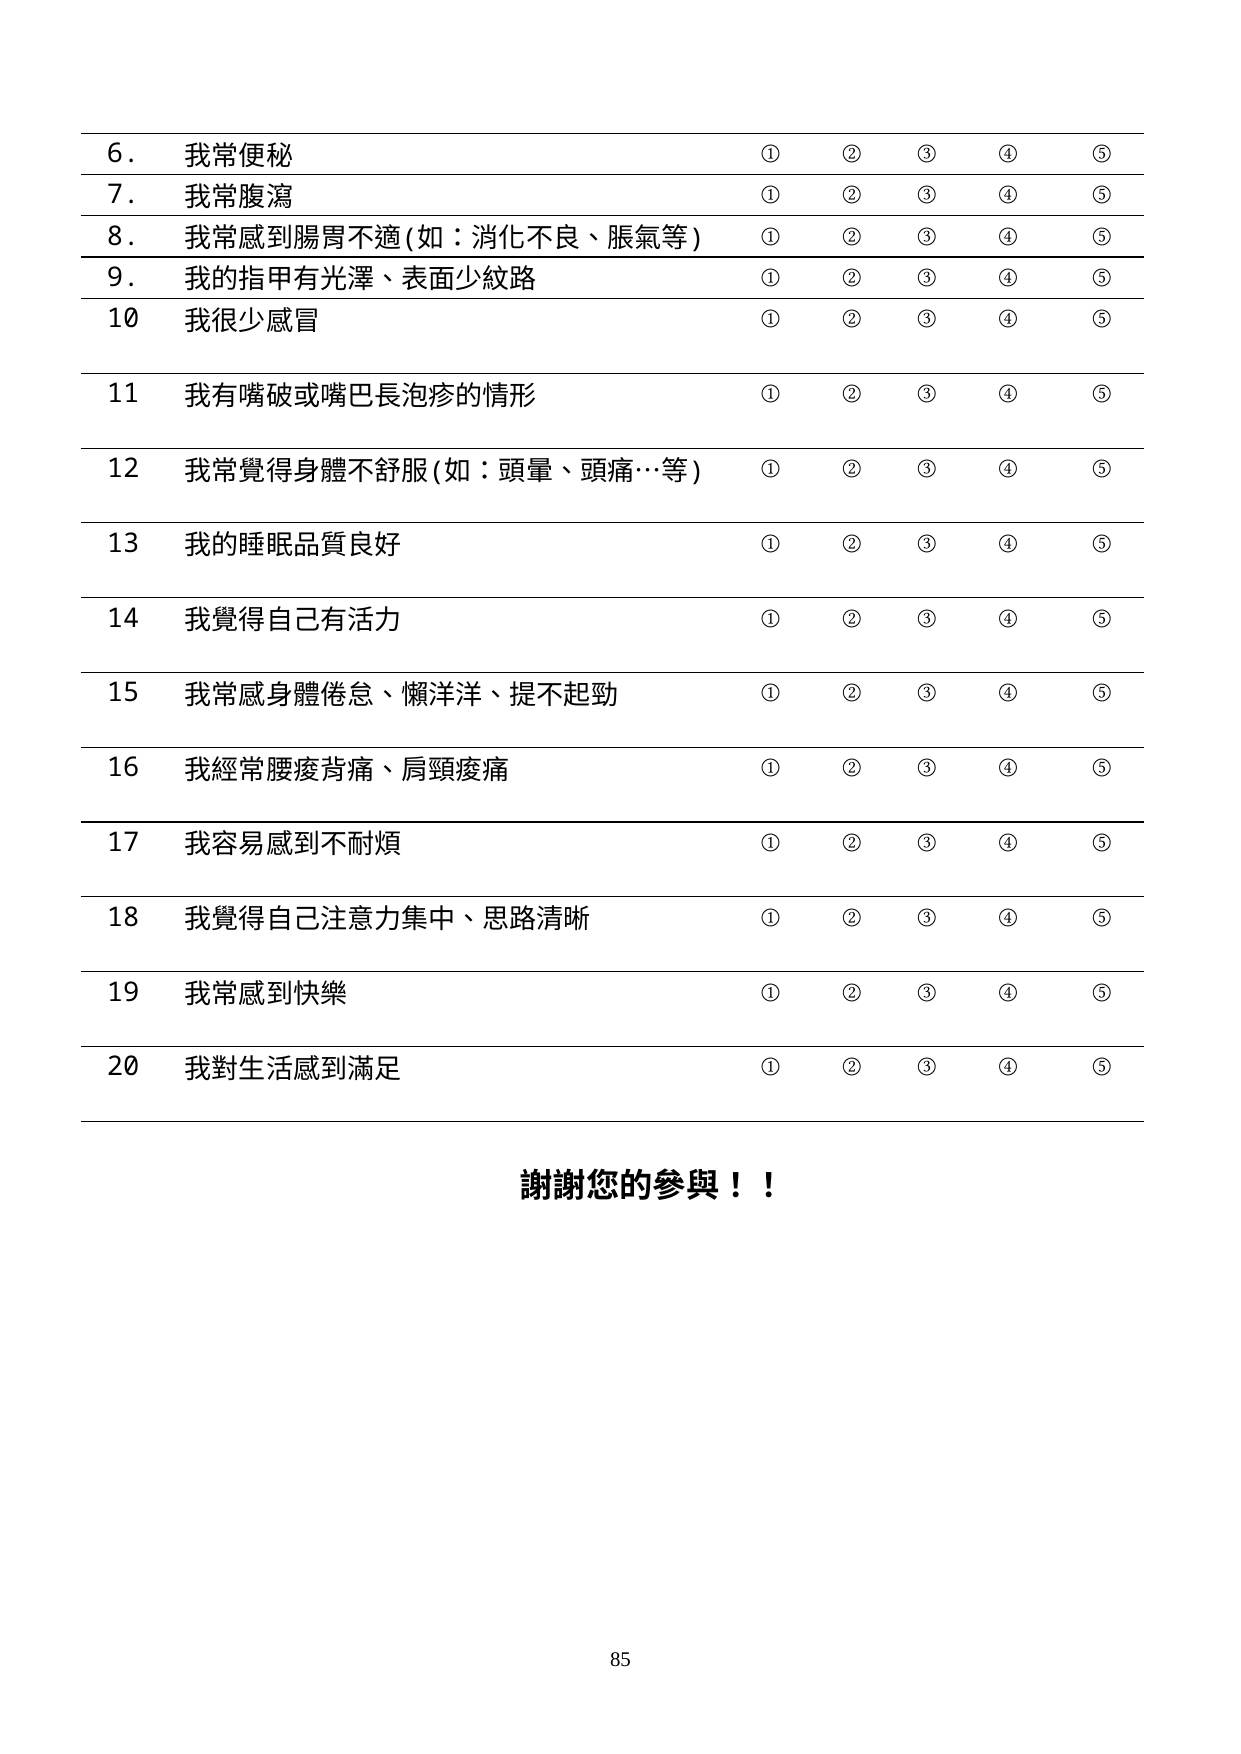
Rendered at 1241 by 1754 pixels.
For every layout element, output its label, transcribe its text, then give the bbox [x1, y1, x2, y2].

table_cell ② [807, 748, 882, 821]
table_cell ④ [957, 972, 1044, 1046]
table_cell 我經常腰痠背痛、肩頸痠痛 [159, 748, 719, 821]
table_cell ⑤ [1044, 897, 1144, 971]
table_cell ① [719, 673, 807, 747]
table_cell 我常感到腸胃不適(如：消化不良、脹氣等) [159, 216, 719, 256]
table_cell ① [719, 748, 807, 821]
table_cell ② [807, 299, 882, 373]
table_cell ① [719, 598, 807, 672]
table_cell ③ [882, 299, 957, 373]
table_cell ② [807, 175, 882, 215]
table_cell ② [807, 374, 882, 447]
table_cell 我很少感冒 [159, 299, 719, 373]
table_cell 11. [81, 374, 158, 447]
table_cell ⑤ [1044, 258, 1144, 298]
table_cell ③ [882, 523, 957, 597]
table_cell ③ [882, 748, 957, 821]
table_cell 17. [81, 823, 158, 896]
table_cell 我的睡眠品質良好 [159, 523, 719, 597]
table_cell 我覺得自己注意力集中、思路清晰 [159, 897, 719, 971]
table_cell ③ [882, 134, 957, 174]
table_cell ④ [957, 598, 1044, 672]
table_cell 我常感到快樂 [159, 972, 719, 1046]
table_cell ⑤ [1044, 748, 1144, 821]
table_cell ② [807, 598, 882, 672]
table_cell ④ [957, 523, 1044, 597]
table_cell ⑤ [1044, 598, 1144, 672]
table_cell 14. [81, 598, 158, 672]
table_cell ⑤ [1044, 523, 1144, 597]
table_cell ④ [957, 134, 1044, 174]
table_cell 12. [81, 449, 158, 522]
table_cell 19. [81, 972, 158, 1046]
table_cell ① [719, 216, 807, 256]
table_cell 我容易感到不耐煩 [159, 823, 719, 896]
table_cell ② [807, 523, 882, 597]
table_cell ④ [957, 374, 1044, 447]
table_cell ⑤ [1044, 673, 1144, 747]
table_cell ③ [882, 258, 957, 298]
table_cell 15. [81, 673, 158, 747]
table_cell 10. [81, 299, 158, 373]
table_cell ② [807, 1047, 882, 1121]
table_cell ② [807, 823, 882, 896]
table_cell ⑤ [1044, 823, 1144, 896]
table_cell 我的指甲有光澤、表面少紋路 [159, 258, 719, 298]
table_cell ③ [882, 897, 957, 971]
table_cell ① [719, 523, 807, 597]
table_cell ④ [957, 216, 1044, 256]
table_cell ④ [957, 1047, 1044, 1121]
table_cell ② [807, 134, 882, 174]
table_cell ① [719, 823, 807, 896]
table_cell 8. [81, 216, 158, 256]
table_cell ③ [882, 972, 957, 1046]
table_cell 我常感身體倦怠、懶洋洋、提不起勁 [159, 673, 719, 747]
text 謝謝您的參與！！ [44, 1159, 1240, 1207]
table_cell ① [719, 1047, 807, 1121]
table_cell ⑤ [1044, 299, 1144, 373]
table_cell ④ [957, 258, 1044, 298]
table_cell ② [807, 449, 882, 522]
table_cell ① [719, 897, 807, 971]
table_cell 18. [81, 897, 158, 971]
table_cell ⑤ [1044, 972, 1144, 1046]
table_cell ② [807, 897, 882, 971]
table_cell ⑤ [1044, 175, 1144, 215]
table_cell ⑤ [1044, 1047, 1144, 1121]
table_cell ③ [882, 216, 957, 256]
table_cell ④ [957, 748, 1044, 821]
table_cell 我對生活感到滿足 [159, 1047, 719, 1121]
table_cell 我常覺得身體不舒服(如：頭暈、頭痛…等) [159, 449, 719, 522]
table_cell ① [719, 374, 807, 447]
table_cell ③ [882, 1047, 957, 1121]
table_cell ③ [882, 449, 957, 522]
table_cell ⑤ [1044, 134, 1144, 174]
table_cell 20. [81, 1047, 158, 1121]
table_cell ④ [957, 823, 1044, 896]
table_cell ④ [957, 449, 1044, 522]
table_cell ② [807, 216, 882, 256]
table_cell ⑤ [1044, 216, 1144, 256]
table_cell ③ [882, 175, 957, 215]
table_cell ① [719, 299, 807, 373]
table_cell ④ [957, 673, 1044, 747]
table_cell ⑤ [1044, 374, 1144, 447]
table_cell 9. [81, 258, 158, 298]
table_cell ① [719, 175, 807, 215]
table_cell ⑤ [1044, 449, 1144, 522]
table_cell ④ [957, 175, 1044, 215]
table_cell ③ [882, 598, 957, 672]
table_cell ④ [957, 299, 1044, 373]
table_cell ② [807, 258, 882, 298]
table_cell 13. [81, 523, 158, 597]
table_cell ① [719, 134, 807, 174]
table_cell 我常便秘 [159, 134, 719, 174]
table_cell ① [719, 972, 807, 1046]
table_cell 我常腹瀉 [159, 175, 719, 215]
table_cell ③ [882, 823, 957, 896]
table_cell 6. [81, 134, 158, 174]
table_cell ① [719, 449, 807, 522]
table_cell ③ [882, 673, 957, 747]
table_cell ③ [882, 374, 957, 447]
table_cell 7. [81, 175, 158, 215]
table_cell 我有嘴破或嘴巴長泡疹的情形 [159, 374, 719, 447]
table_cell ② [807, 972, 882, 1046]
table_cell ② [807, 673, 882, 747]
table_cell 16. [81, 748, 158, 821]
table_cell 我覺得自己有活力 [159, 598, 719, 672]
table_cell ① [719, 258, 807, 298]
table_cell ④ [957, 897, 1044, 971]
